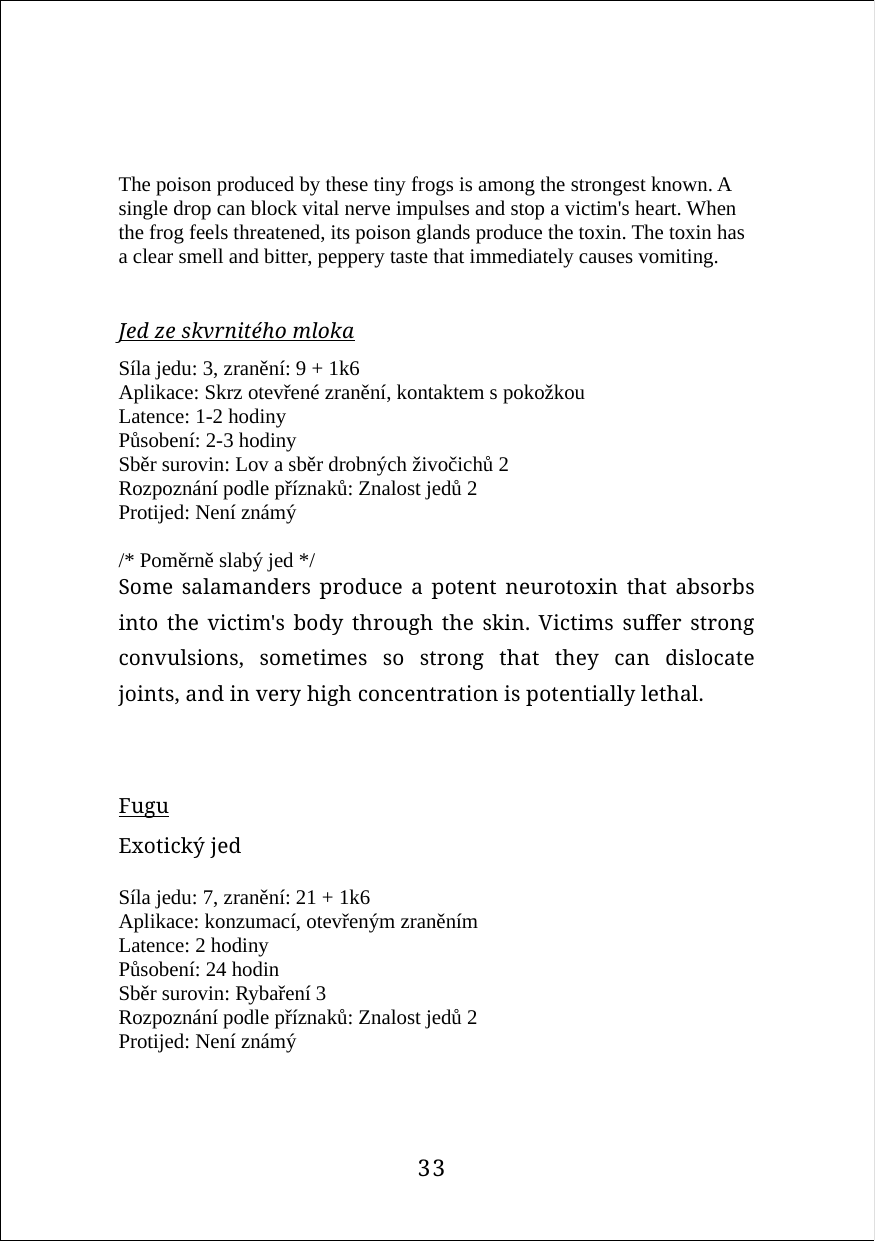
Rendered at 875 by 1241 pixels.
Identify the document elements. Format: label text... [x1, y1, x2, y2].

text The poison produced by these tiny frogs is among the strongest known. A single drop can block vital nerve impulses and stop a victim's heart. When the frog feels threatened, its poison glands produce the toxin. The toxin has a clear smell and bitter, peppery taste that immediately causes vomiting. [118, 172, 756, 268]
text Sběr surovin: Rybaření 3 [118, 981, 756, 1005]
text Rozpoznání podle příznaků: Znalost jedů 2 [118, 476, 756, 500]
text Sběr surovin: Lov a sběr drobných živočichů 2 [118, 452, 756, 476]
text Exotický jed [118, 832, 756, 860]
text Síla jedu: 3, zranění: 9 + 1k6 [118, 356, 756, 380]
subtitle Fugu [118, 791, 756, 820]
text Latence: 2 hodiny [118, 933, 756, 957]
text Latence: 1-2 hodiny [118, 404, 756, 428]
text Působení: 2-3 hodiny [118, 428, 756, 452]
text Protijed: Není známý [118, 500, 756, 524]
text Aplikace: konzumací, otevřeným zraněním [118, 909, 756, 933]
text Aplikace: Skrz otevřené zranění, kontaktem s pokožkou [118, 380, 756, 404]
subtitle Jed ze skvrnitého mloka [118, 316, 756, 344]
text Protijed: Není známý [118, 1029, 756, 1053]
text /* Poměrně slabý jed */ [118, 548, 756, 572]
text Rozpoznání podle příznaků: Znalost jedů 2 [118, 1005, 756, 1029]
text Síla jedu: 7, zranění: 21 + 1k6 [118, 885, 756, 909]
text Působení: 24 hodin [118, 957, 756, 981]
text Some salamanders produce a potent neurotoxin that absorbs into the victim's body through the skin. Victims suffer strong convulsions, sometimes so strong that they can dislocate joints, and in very high concentration is potentially lethal. [118, 572, 756, 707]
